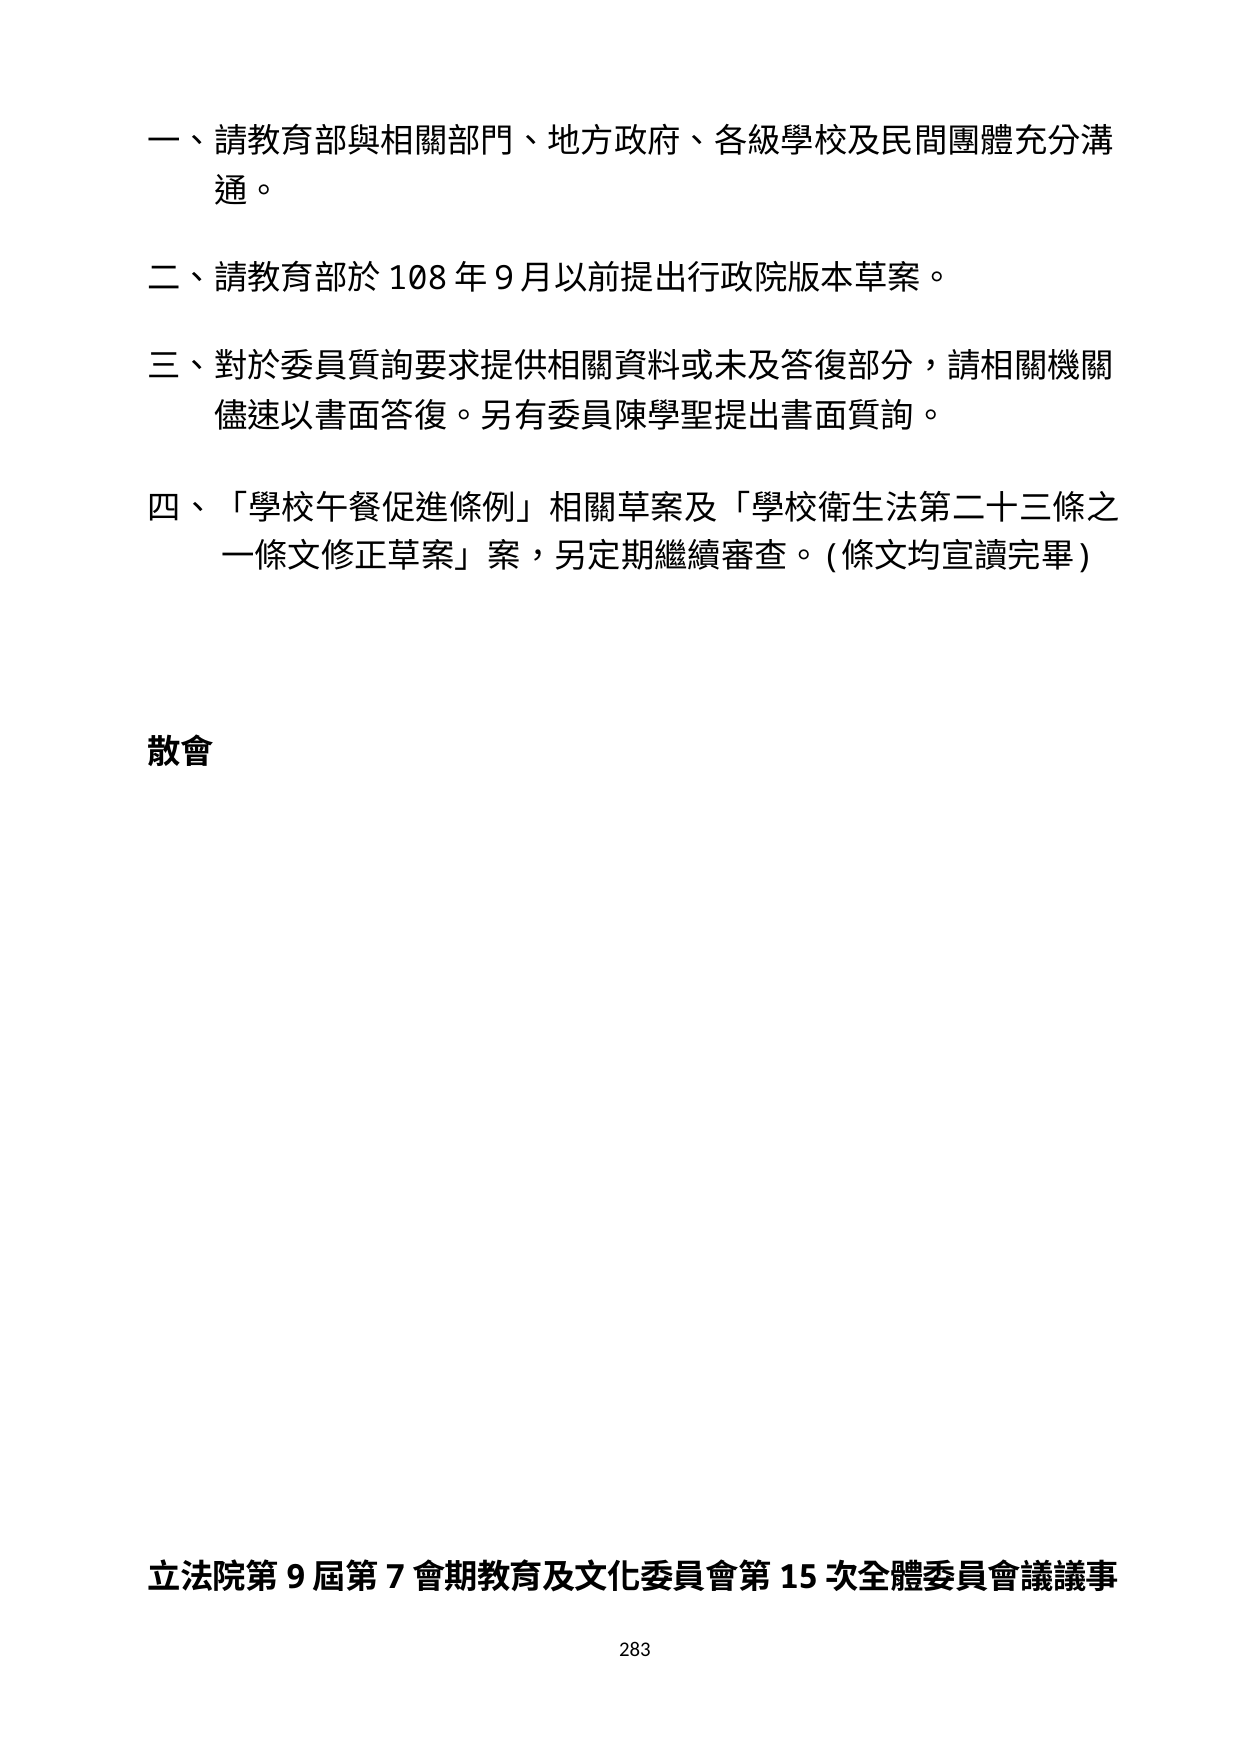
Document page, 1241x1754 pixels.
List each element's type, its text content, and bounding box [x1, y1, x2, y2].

text 立法院第9屆第7會期教育及文化委員會第15次全體委員會議議事 [147, 1550, 1120, 1598]
text 一、請教育部與相關部門、地方政府、各級學校及民間團體充分溝通。 [147, 112, 1122, 212]
text 三、對於委員質詢要求提供相關資料或未及答復部分，請相關機關儘速以書面答復。另有委員陳學聖提出書面質詢。 [147, 337, 1122, 437]
text 四、「學校午餐促進條例」相關草案及「學校衛生法第二十三條之一條文修正草案」案，另定期繼續審查。(條文均宣讀完畢) [147, 481, 1120, 577]
text 散會 [147, 725, 1120, 773]
text 二、請教育部於108年9月以前提出行政院版本草案。 [147, 250, 1122, 300]
